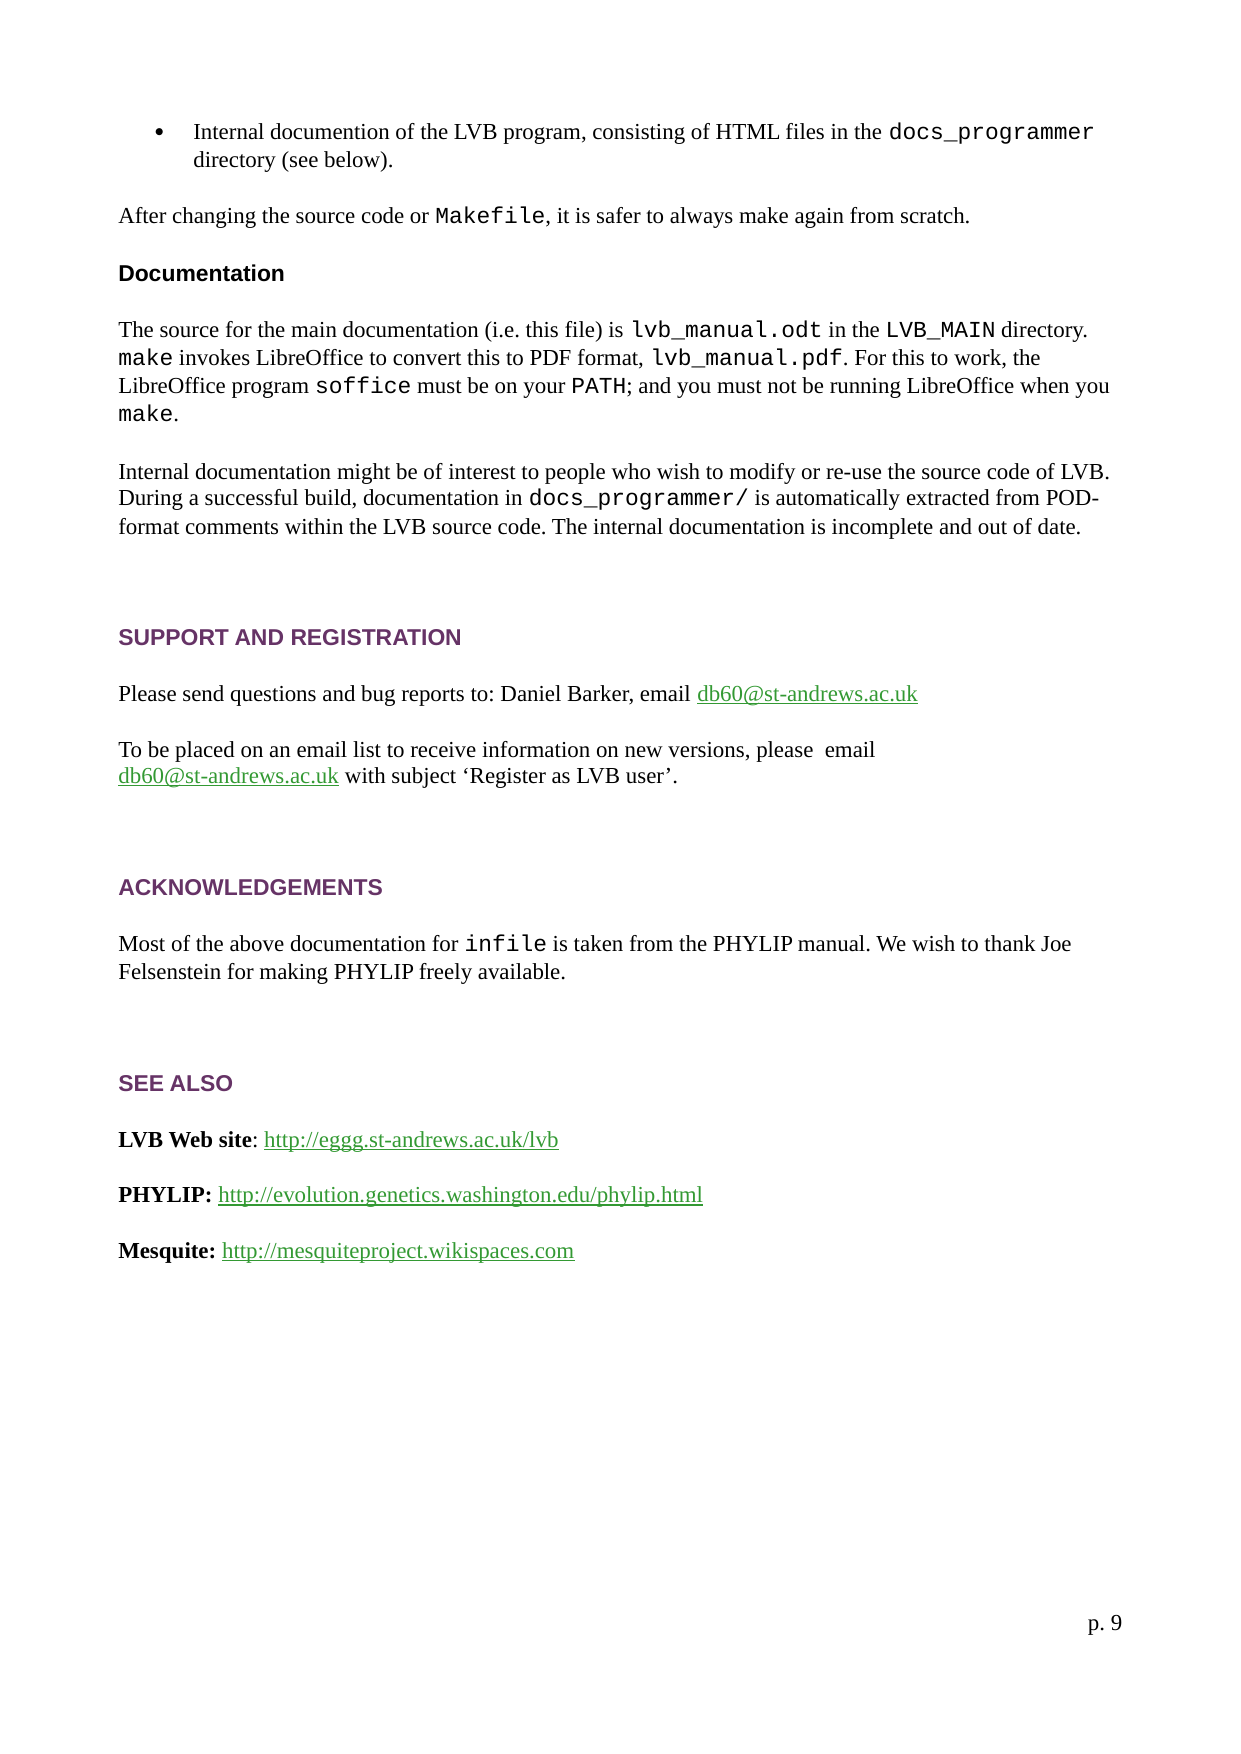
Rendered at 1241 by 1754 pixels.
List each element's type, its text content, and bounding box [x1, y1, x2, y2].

text To be placed on an email list to receive information on new versions, please email db60@st-andrews.ac.uk with subject ‘Register as LVB user’. [118, 736, 1122, 789]
text Mesquite: http://mesquiteproject.wikispaces.com [118, 1237, 1122, 1264]
text SEE ALSO [118, 1070, 1122, 1096]
text The source for the main documentation (i.e. this file) is lvb_manual.odt in the LVB_MAIN directory. make invokes LibreOffice to convert this to PDF format, lvb_manual.pdf. For this to work, the LibreOffice program soffice must be on your PATH; and you must not be running LibreOffice when you make. [118, 316, 1122, 429]
text LVB Web site: http://eggg.st-andrews.ac.uk/lvb [118, 1126, 1122, 1152]
text PHYLIP: http://evolution.genetics.washington.edu/phylip.html [118, 1181, 1122, 1208]
text After changing the source code or Makefile, it is safer to always make again from scratch. [118, 202, 1122, 230]
text ACKNOWLEDGEMENTS [118, 874, 1122, 900]
subtitle Documentation [118, 260, 1122, 286]
list Internal documention of the LVB program, consisting of HTML files in the docs_programmer directory (see below). [156, 118, 1122, 173]
text Please send questions and bug reports to: Daniel Barker, email db60@st-andrews.ac.uk [118, 680, 1122, 707]
text Most of the above documentation for infile is taken from the PHYLIP manual. We wish to thank Joe Felsenstein for making PHYLIP freely available. [118, 930, 1122, 984]
text Internal documentation might be of interest to people who wish to modify or re-use the source code of LVB. During a successful build, documentation in docs_programmer/ is automatically extracted from POD-format comments within the LVB source code. The internal documentation is incomplete and out of date. [118, 458, 1122, 539]
text SUPPORT AND REGISTRATION [118, 624, 1122, 651]
